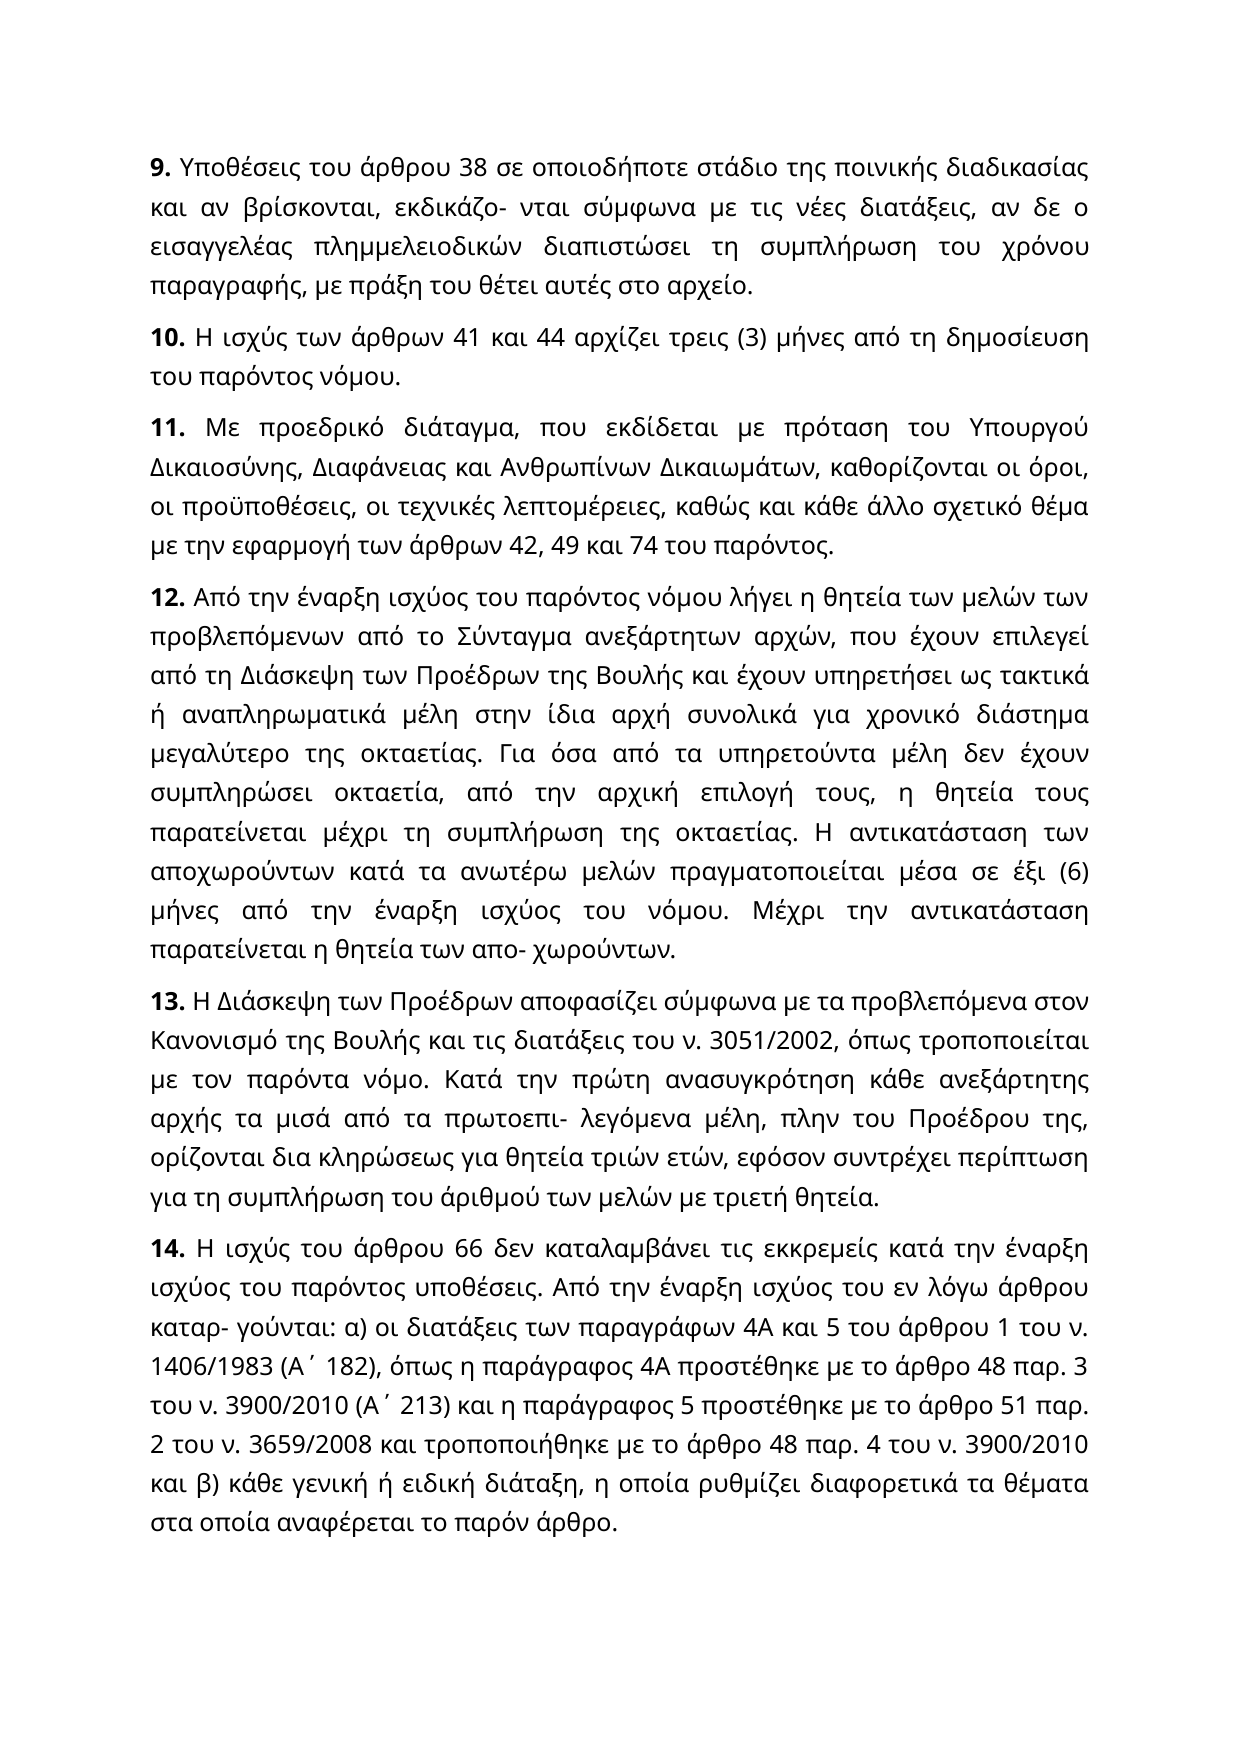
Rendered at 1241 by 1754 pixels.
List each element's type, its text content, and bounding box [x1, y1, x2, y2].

text 10. Η ισχύς των άρθρων 41 και 44 αρχίζει τρεις (3) μήνες από τη δημοσίευση του παρόντος νόμου. [150, 319, 1090, 392]
text 12. Από την έναρξη ισχύος του παρόντος νόμου λήγει η θητεία των μελών των προβλεπόμενων από το Σύνταγμα ανεξάρτητων αρχών, που έχουν επιλεγεί από τη Διάσκεψη των Προέδρων της Βουλής και έχουν υπηρετήσει ως τακτικά ή αναπληρωματικά μέλη στην ίδια αρχή συνολικά για χρονικό διάστημα μεγαλύτερο της οκταετίας. Για όσα από τα υπηρετούντα μέλη δεν έχουν συμπληρώσει οκταετία, από την αρχική επιλογή τους, η θητεία τους παρατείνεται μέχρι τη συμπλήρωση της οκταετίας. Η αντικατάσταση των αποχωρούντων κατά τα ανωτέρω μελών πραγματοποιείται μέσα σε έξι (6) μήνες από την έναρξη ισχύος του νόμου. Μέχρι την αντικατάσταση παρατείνεται η θητεία των απο- χωρούντων. [150, 579, 1090, 966]
text 13. Η Διάσκεψη των Προέδρων αποφασίζει σύμφωνα με τα προβλεπόμενα στον Κανονισμό της Βουλής και τις διατάξεις του ν. 3051/2002, όπως τροποποιείται με τον παρόντα νόμο. Κατά την πρώτη ανασυγκρότηση κάθε ανεξάρτητης αρχής τα μισά από τα πρωτοεπι- λεγόμενα μέλη, πλην του Προέδρου της, ορίζονται δια κληρώσεως για θητεία τριών ετών, εφόσον συντρέχει περίπτωση για τη συμπλήρωση του άριθμού των μελών με τριετή θητεία. [150, 983, 1090, 1213]
text 14. Η ισχύς του άρθρου 66 δεν καταλαμβάνει τις εκκρεμείς κατά την έναρξη ισχύος του παρόντος υποθέσεις. Από την έναρξη ισχύος του εν λόγω άρθρου καταρ- γούνται: α) οι διατάξεις των παραγράφων 4Α και 5 του άρθρου 1 του ν. 1406/1983 (Α΄ 182), όπως η παράγραφος 4Α προστέθηκε με το άρθρο 48 παρ. 3 του ν. 3900/2010 (Α΄ 213) και η παράγραφος 5 προστέθηκε με το άρθρο 51 παρ. 2 του ν. 3659/2008 και τροποποιήθηκε με το άρθρο 48 παρ. 4 του ν. 3900/2010 και β) κάθε γενική ή ειδική διάταξη, η οποία ρυθμίζει διαφορετικά τα θέματα στα οποία αναφέρεται το παρόν άρθρο. [150, 1231, 1090, 1539]
text 11. Με προεδρικό διάταγμα, που εκδίδεται με πρόταση του Υπουργού Δικαιοσύνης, Διαφάνειας και Ανθρωπίνων Δικαιωμάτων, καθορίζονται οι όροι, οι προϋποθέσεις, οι τεχνικές λεπτομέρειες, καθώς και κάθε άλλο σχετικό θέμα με την εφαρμογή των άρθρων 42, 49 και 74 του παρόντος. [150, 410, 1090, 562]
text 9. Υποθέσεις του άρθρου 38 σε οποιοδήποτε στάδιο της ποινικής διαδικασίας και αν βρίσκονται, εκδικάζο- νται σύμφωνα με τις νέες διατάξεις, αν δε ο εισαγγελέας πλημμελειοδικών διαπιστώσει τη συμπλήρωση του χρόνου παραγραφής, με πράξη του θέτει αυτές στο αρχείο. [150, 150, 1090, 302]
